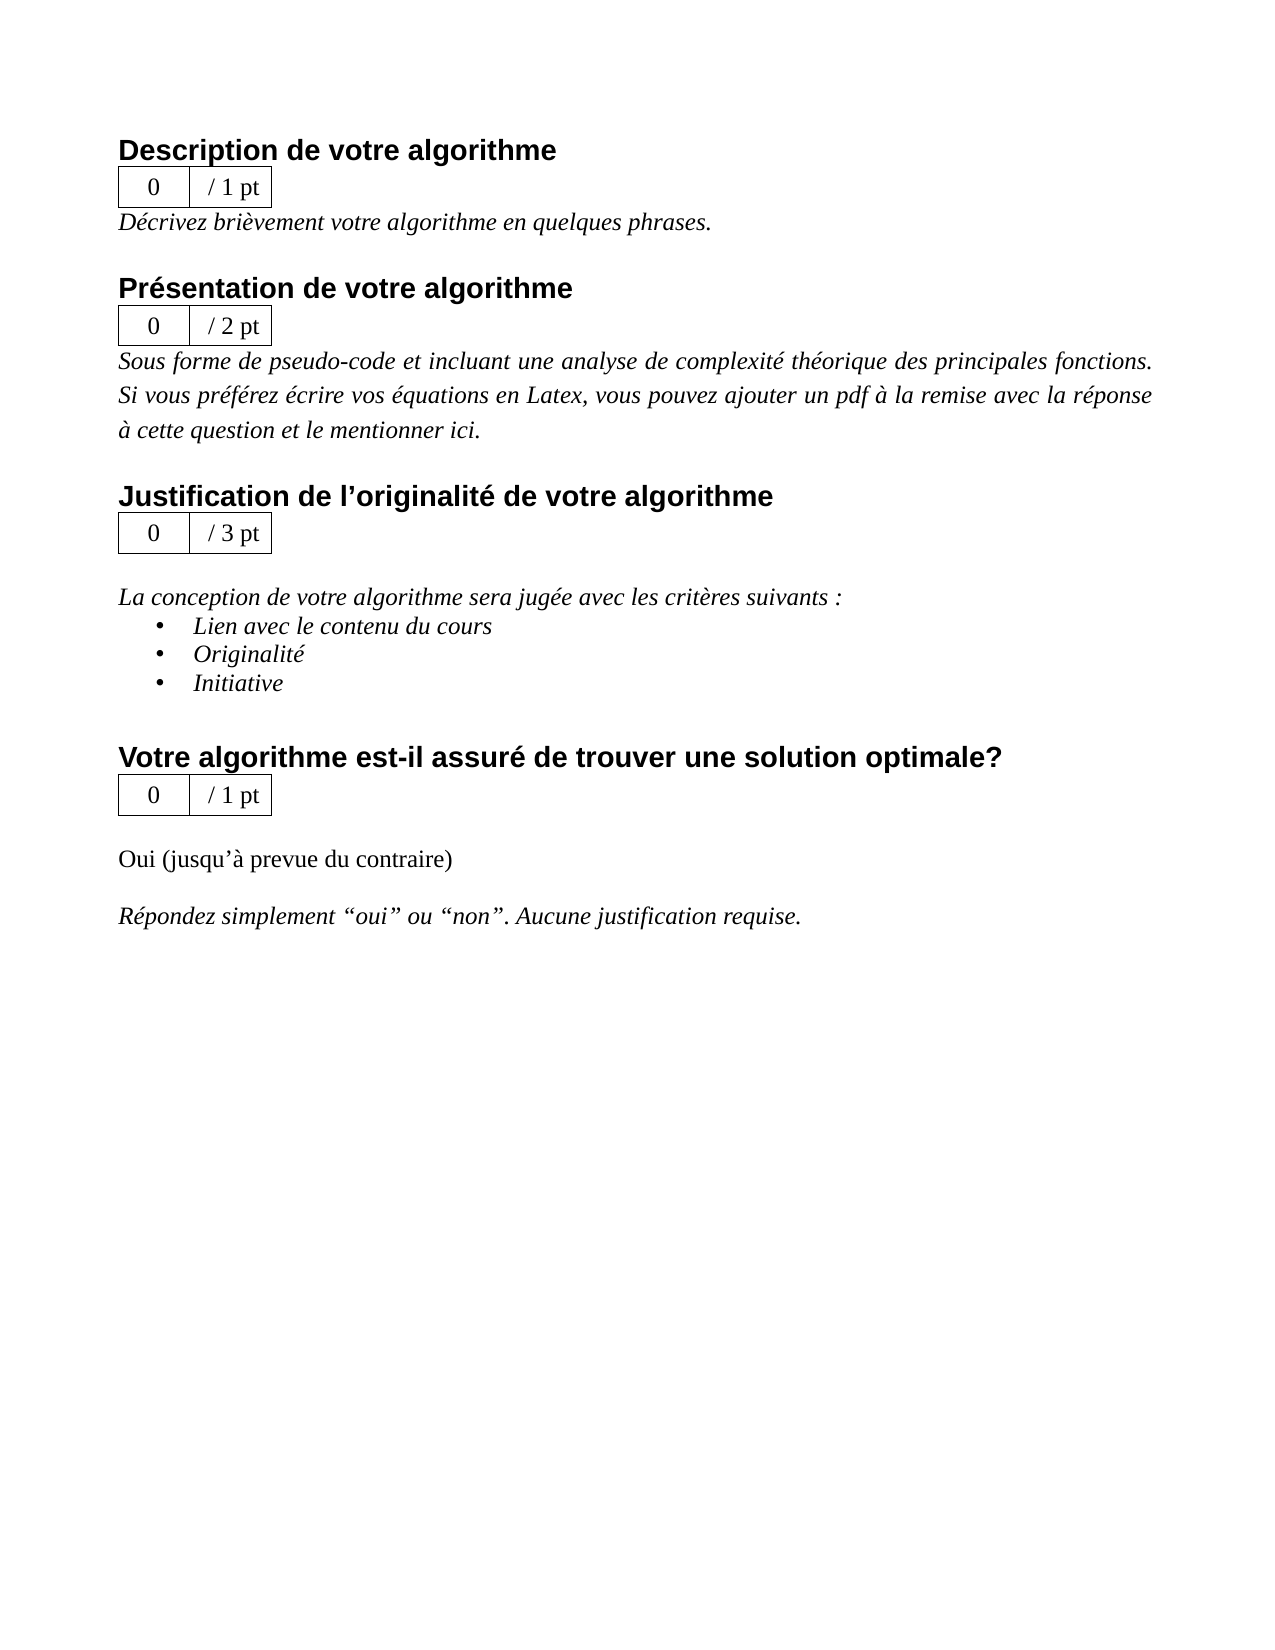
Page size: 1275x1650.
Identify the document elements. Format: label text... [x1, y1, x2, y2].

text Oui (jusqu’à prevue du contraire) [118, 844, 1157, 873]
list Initiative [156, 668, 1157, 697]
subtitle Votre algorithme est-il assuré de trouver une solution optimale? [118, 740, 1157, 774]
text La conception de votre algorithme sera jugée avec les critères suivants : [118, 582, 1157, 611]
table_header / 2 pt [190, 306, 271, 345]
subtitle Description de votre algorithme [118, 133, 1157, 166]
table_header 0 [119, 775, 189, 815]
subtitle Justification de l’originalité de votre algorithme [118, 478, 1157, 512]
table_header 0 [119, 167, 189, 207]
text Sous forme de pseudo-code et incluant une analyse de complexité théorique des principales fonctions. Si vous préférez écrire vos équations en Latex, vous pouvez ajouter un pdf à la remise avec la réponse à cette question et le mentionner ici. [118, 346, 1157, 444]
table_header / 1 pt [190, 775, 271, 815]
table_header / 3 pt [190, 513, 271, 553]
list Lien avec le contenu du cours [156, 611, 1157, 639]
text Répondez simplement “oui” ou “non”. Aucune justification requise. [118, 901, 1157, 930]
text Décrivez brièvement votre algorithme en quelques phrases. [118, 207, 1157, 236]
subtitle Présentation de votre algorithme [118, 271, 1157, 305]
table_header 0 [119, 513, 189, 553]
table_header 0 [119, 306, 189, 345]
table_header / 1 pt [190, 167, 271, 207]
list Originalité [156, 639, 1157, 668]
